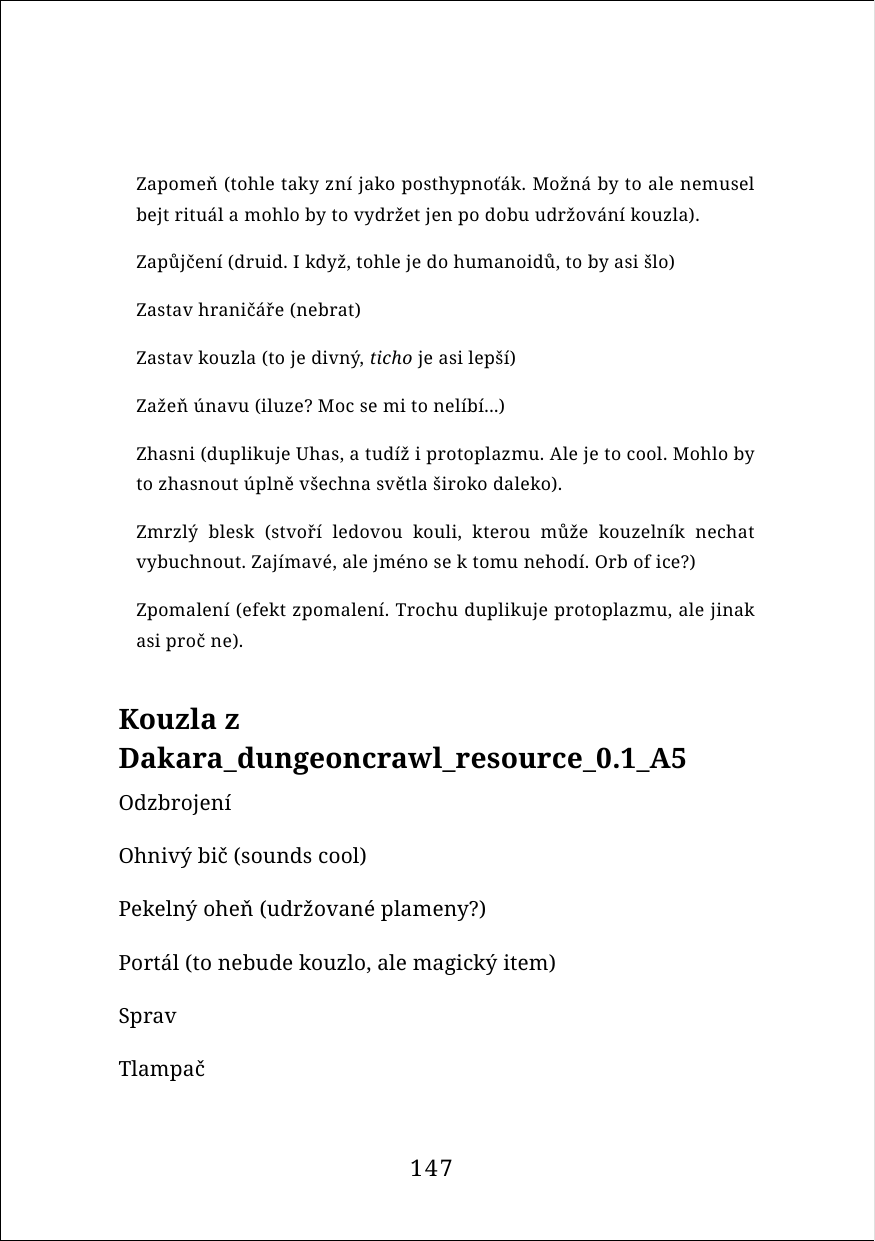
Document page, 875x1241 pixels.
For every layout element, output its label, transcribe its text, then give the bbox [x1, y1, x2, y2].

text Zpomalení (efekt zpomalení. Trochu duplikuje protoplazmu, ale jinak asi proč ne). [136, 598, 756, 652]
text Zastav hraničáře (nebrat) [136, 298, 756, 322]
text Zmrzlý blesk (stvoří ledovou kouli, kterou může kouzelník nechat vybuchnout. Zajímavé, ale jméno se k tomu nehodí. Orb of ice?) [136, 520, 756, 574]
text Zapomeň (tohle taky zní jako posthypnoťák. Možná by to ale nemusel bejt rituál a mohlo by to vydržet jen po dobu udržování kouzla). [136, 172, 756, 226]
text Zastav kouzla (to je divný, ticho je asi lepší) [136, 346, 756, 370]
text Zapůjčení (druid. I když, tohle je do humanoidů, to by asi šlo) [136, 250, 756, 274]
text Zažeň únavu (iluze? Moc se mi to nelíbí...) [136, 394, 756, 418]
text Portál (to nebude kouzlo, ale magický item) [118, 948, 756, 976]
text Odzbrojení [118, 788, 756, 816]
text Ohnivý bič (sounds cool) [118, 841, 756, 870]
text Sprav [118, 1001, 756, 1029]
text Tlampač [118, 1054, 756, 1083]
subtitle Kouzla z Dakara_dungeoncrawl_resource_0.1_A5 [118, 699, 756, 776]
text Pekelný oheň (udržované plameny?) [118, 894, 756, 923]
text Zhasni (duplikuje Uhas, a tudíž i protoplazmu. Ale je to cool. Mohlo by to zhasnout úplně všechna světla široko daleko). [136, 442, 756, 496]
